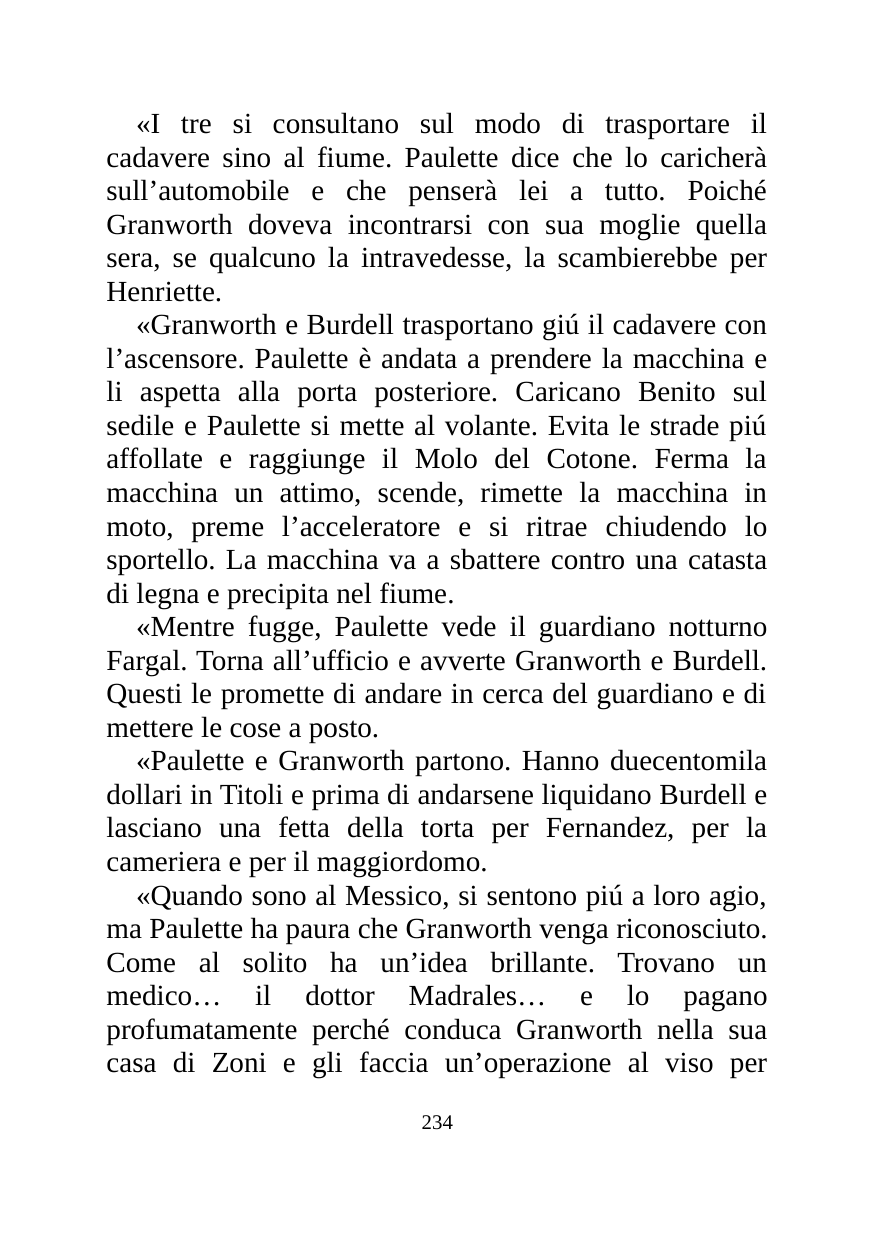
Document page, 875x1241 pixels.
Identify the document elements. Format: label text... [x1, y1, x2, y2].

text «Quando sono al Messico, si sentono piú a loro agio, ma Paulette ha paura che Granworth venga riconosciuto. Come al solito ha un’idea brillante. Trovano un medico… il dottor Madrales… e lo pagano profumatamente perché conduca Granworth nella sua casa di Zoni e gli faccia un’operazione al viso per [106, 878, 768, 1079]
text «Granworth e Burdell trasportano giú il cadavere con l’ascensore. Paulette è andata a prendere la macchina e li aspetta alla porta posteriore. Caricano Benito sul sedile e Paulette si mette al volante. Evita le strade piú affollate e raggiunge il Molo del Cotone. Ferma la macchina un attimo, scende, rimette la macchina in moto, preme l’acceleratore e si ritrae chiudendo lo sportello. La macchina va a sbattere contro una catasta di legna e precipita nel fiume. [106, 307, 768, 609]
text «I tre si consultano sul modo di trasportare il cadavere sino al fiume. Paulette dice che lo caricherà sull’automobile e che penserà lei a tutto. Poiché Granworth doveva incontrarsi con sua moglie quella sera, se qualcuno la intravedesse, la scambierebbe per Henriette. [106, 106, 768, 307]
text «Mentre fugge, Paulette vede il guardiano notturno Fargal. Torna all’ufficio e avverte Granworth e Burdell. Questi le promette di andare in cerca del guardiano e di mettere le cose a posto. [106, 609, 768, 743]
text «Paulette e Granworth partono. Hanno duecentomila dollari in Titoli e prima di andarsene liquidano Burdell e lasciano una fetta della torta per Fernandez, per la cameriera e per il maggiordomo. [106, 743, 768, 878]
